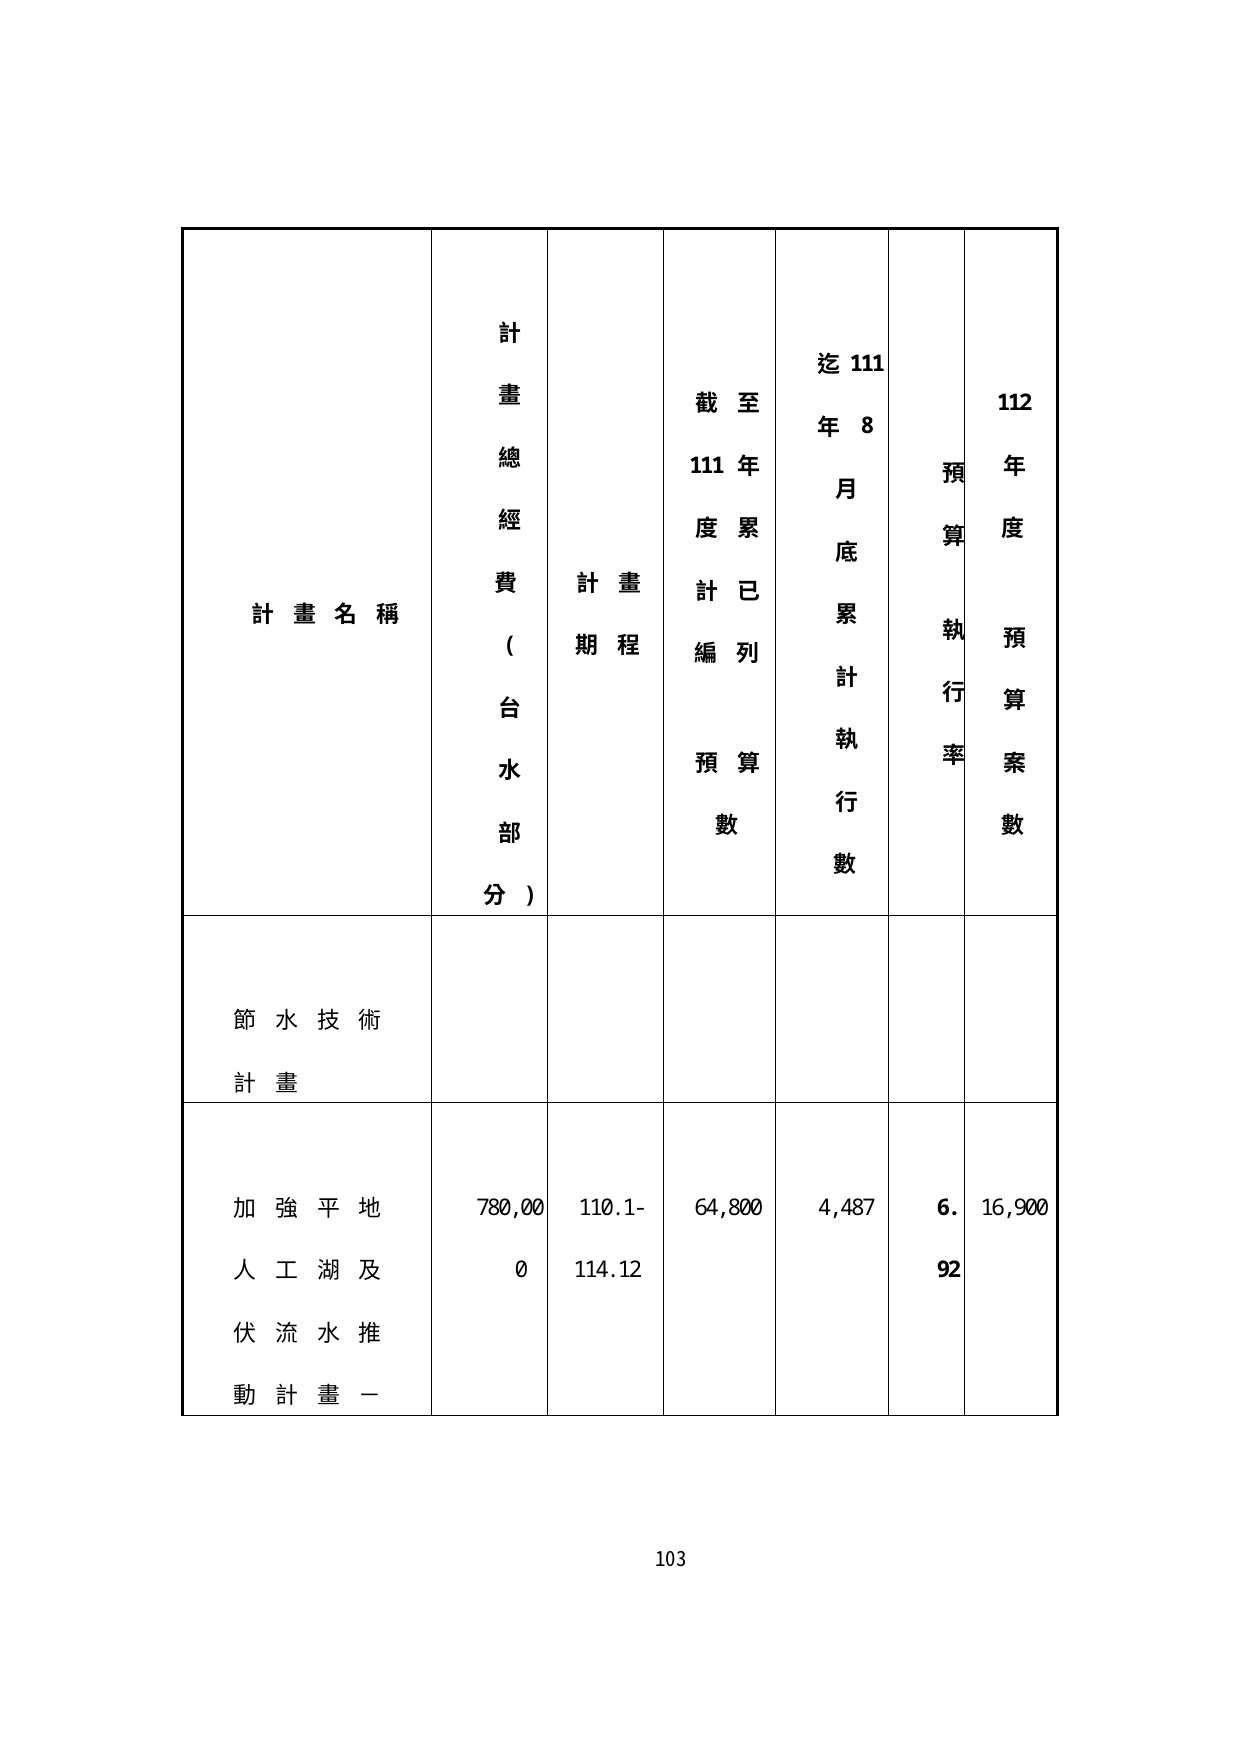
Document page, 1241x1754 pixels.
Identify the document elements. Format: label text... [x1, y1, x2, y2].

table_cell 110.1-114.12 [548, 1103, 663, 1415]
table_header 預算 執行率 [889, 230, 964, 915]
table_cell [432, 916, 547, 1102]
table_header 迄111年8月底累計執行數 [776, 230, 888, 915]
table_cell [776, 916, 888, 1102]
table_header 計畫期程 [548, 230, 663, 915]
table_header 112年度 預算案數 [965, 230, 1056, 915]
table_cell 節水技術計畫 [184, 916, 431, 1102]
table_cell [548, 916, 663, 1102]
table_cell [889, 916, 964, 1102]
table_cell 780,000 [432, 1103, 547, 1415]
table_cell 加強平地人工湖及伏流水推動計畫－ [184, 1103, 431, 1415]
table_header 截至111年度累計已編列 預算數 [664, 230, 775, 915]
table_cell [664, 916, 775, 1102]
table_header 計畫名稱 [184, 230, 431, 915]
table_cell [965, 916, 1056, 1102]
table_cell 6.92 [889, 1103, 964, 1415]
table_cell 64,800 [664, 1103, 775, 1415]
table_cell 4,487 [776, 1103, 888, 1415]
table_header 計畫總經費(台水部分) [432, 230, 547, 915]
table_cell 16,900 [965, 1103, 1056, 1415]
